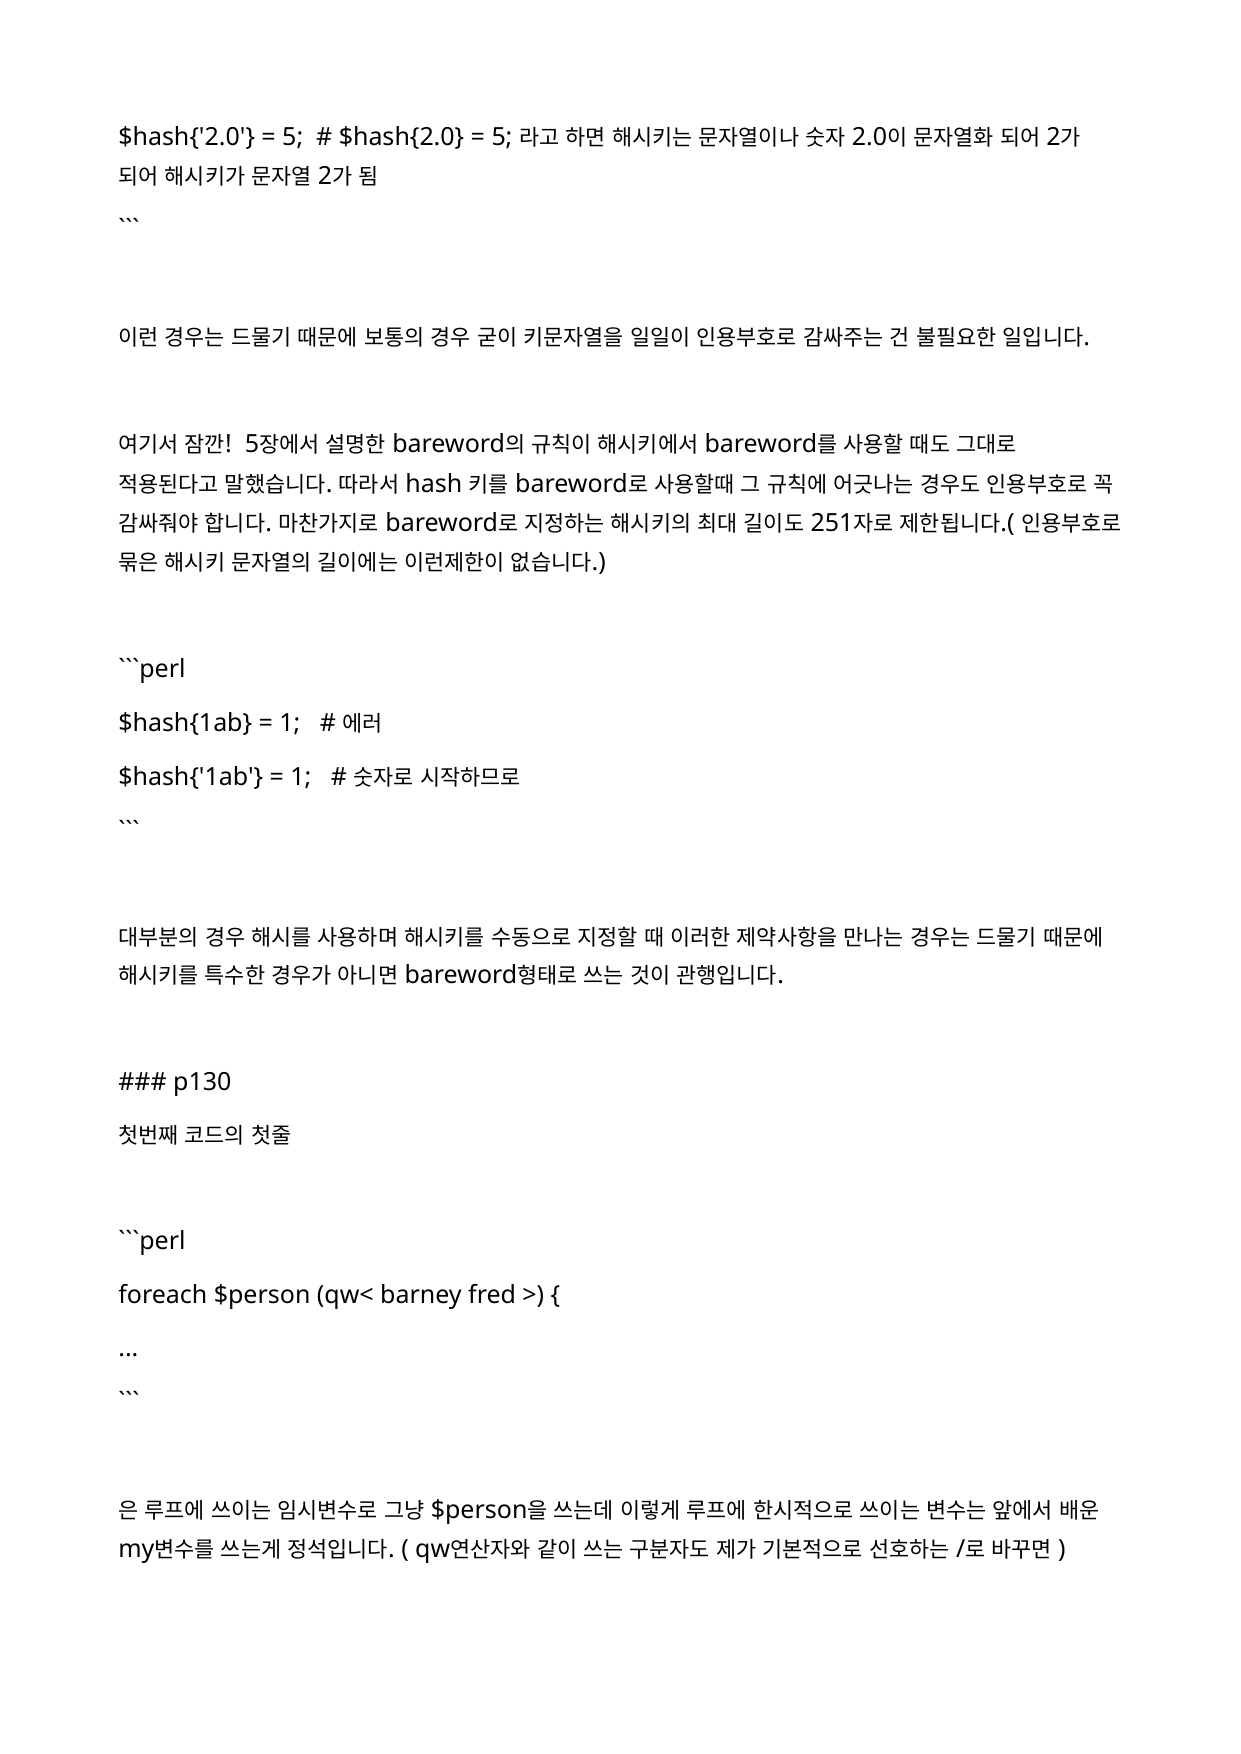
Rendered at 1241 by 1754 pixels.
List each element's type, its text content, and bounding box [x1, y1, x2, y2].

text 은 루프에 쓰이는 임시변수로 그냥 $person을 쓰는데 이렇게 루프에 한시적으로 쓰이는 변수는 앞에서 배운 my변수를 쓰는게 정석입니다. ( qw연산자와 같이 쓰는 구분자도 제가 기본적으로 선호하는 /로 바꾸면 ) [118, 1491, 1122, 1564]
text ``` [118, 1384, 1122, 1418]
text 첫번째 코드의 첫줄 [118, 1118, 1122, 1149]
text ``` [118, 211, 1122, 245]
text ```perl [118, 651, 1122, 685]
text $hash{'2.0'} = 5; # $hash{2.0} = 5; 라고 하면 해시키는 문자열이나 숫자 2.0이 문자열화 되어 2가 되어 해시키가 문자열 2가 됨 [118, 118, 1122, 191]
text $hash{'1ab'} = 1; # 숫자로 시작하므로 [118, 758, 1122, 793]
text ### p130 [118, 1064, 1122, 1098]
text ``` [118, 812, 1122, 846]
text $hash{1ab} = 1; # 에러 [118, 705, 1122, 739]
text ```perl [118, 1222, 1122, 1257]
text 이런 경우는 드물기 때문에 보통의 경우 굳이 키문자열을 일일이 인용부호로 감싸주는 건 불필요한 일입니다. [118, 318, 1122, 353]
text 여기서 잠깐! 5장에서 설명한 bareword의 규칙이 해시키에서 bareword를 사용할 때도 그대로 적용된다고 말했습니다. 따라서 hash 키를 bareword로 사용할때 그 규칙에 어긋나는 경우도 인용부호로 꼭 감싸줘야 합니다. 마찬가지로 bareword로 지정하는 해시키의 최대 길이도 251자로 제한됩니다.( 인용부호로 묶은 해시키 문자열의 길이에는 이런제한이 없습니다.) [118, 426, 1122, 578]
text foreach $person (qw< barney fred >) { [118, 1276, 1122, 1310]
text ... [118, 1330, 1122, 1364]
text 대부분의 경우 해시를 사용하며 해시키를 수동으로 지정할 때 이러한 제약사항을 만나는 경우는 드물기 때문에 해시키를 특수한 경우가 아니면 bareword형태로 쓰는 것이 관행입니다. [118, 920, 1122, 991]
